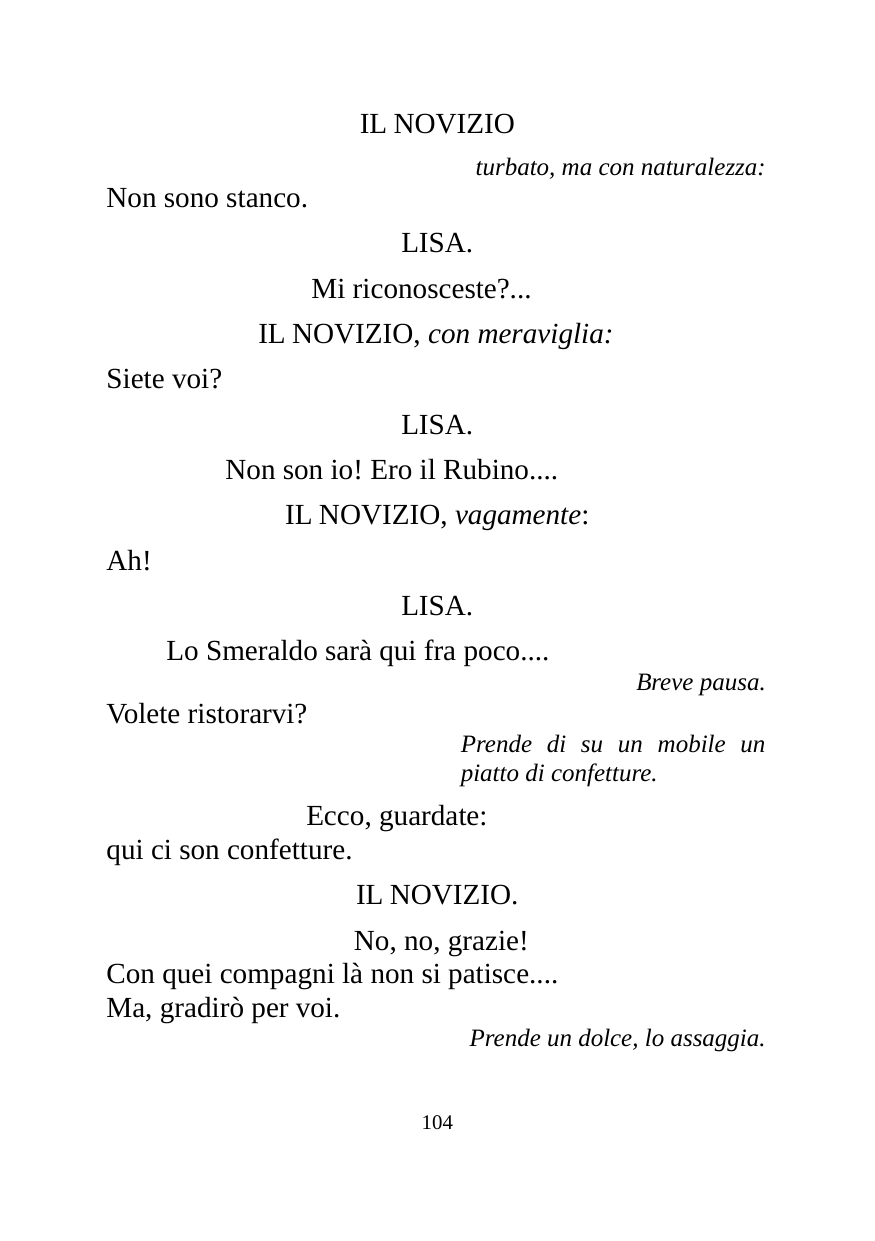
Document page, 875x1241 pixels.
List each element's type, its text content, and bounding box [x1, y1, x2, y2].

text Prende di su un mobile un piatto di confetture. [461, 729, 768, 787]
text turbato, ma con naturalezza: [402, 152, 768, 180]
text IL NOVIZIO, vagamente: [106, 497, 768, 531]
text IL NOVIZIO [106, 106, 768, 140]
text Lo Smeraldo sarà qui fra poco.... [106, 633, 768, 667]
text No, no, grazie! Con quei compagni là non si patisce.... Ma, gradirò per voi. [106, 923, 768, 1023]
text Mi riconosceste?... [106, 271, 768, 304]
text LISA. [106, 588, 768, 622]
text Ecco, guardate: qui ci son confetture. [106, 798, 768, 866]
text Non sono stanco. [106, 180, 768, 214]
text Prende un dolce, lo assaggia. [402, 1023, 768, 1052]
text Siete voi? [106, 362, 768, 395]
text Volete ristorarvi? [106, 696, 768, 729]
text Ah! [106, 543, 768, 576]
text IL NOVIZIO, con meraviglia: [106, 316, 768, 350]
text IL NOVIZIO. [106, 877, 768, 911]
text Breve pausa. [402, 667, 768, 696]
text LISA. [106, 226, 768, 259]
text LISA. [106, 407, 768, 440]
text Non son io! Ero il Rubino.... [106, 452, 768, 486]
